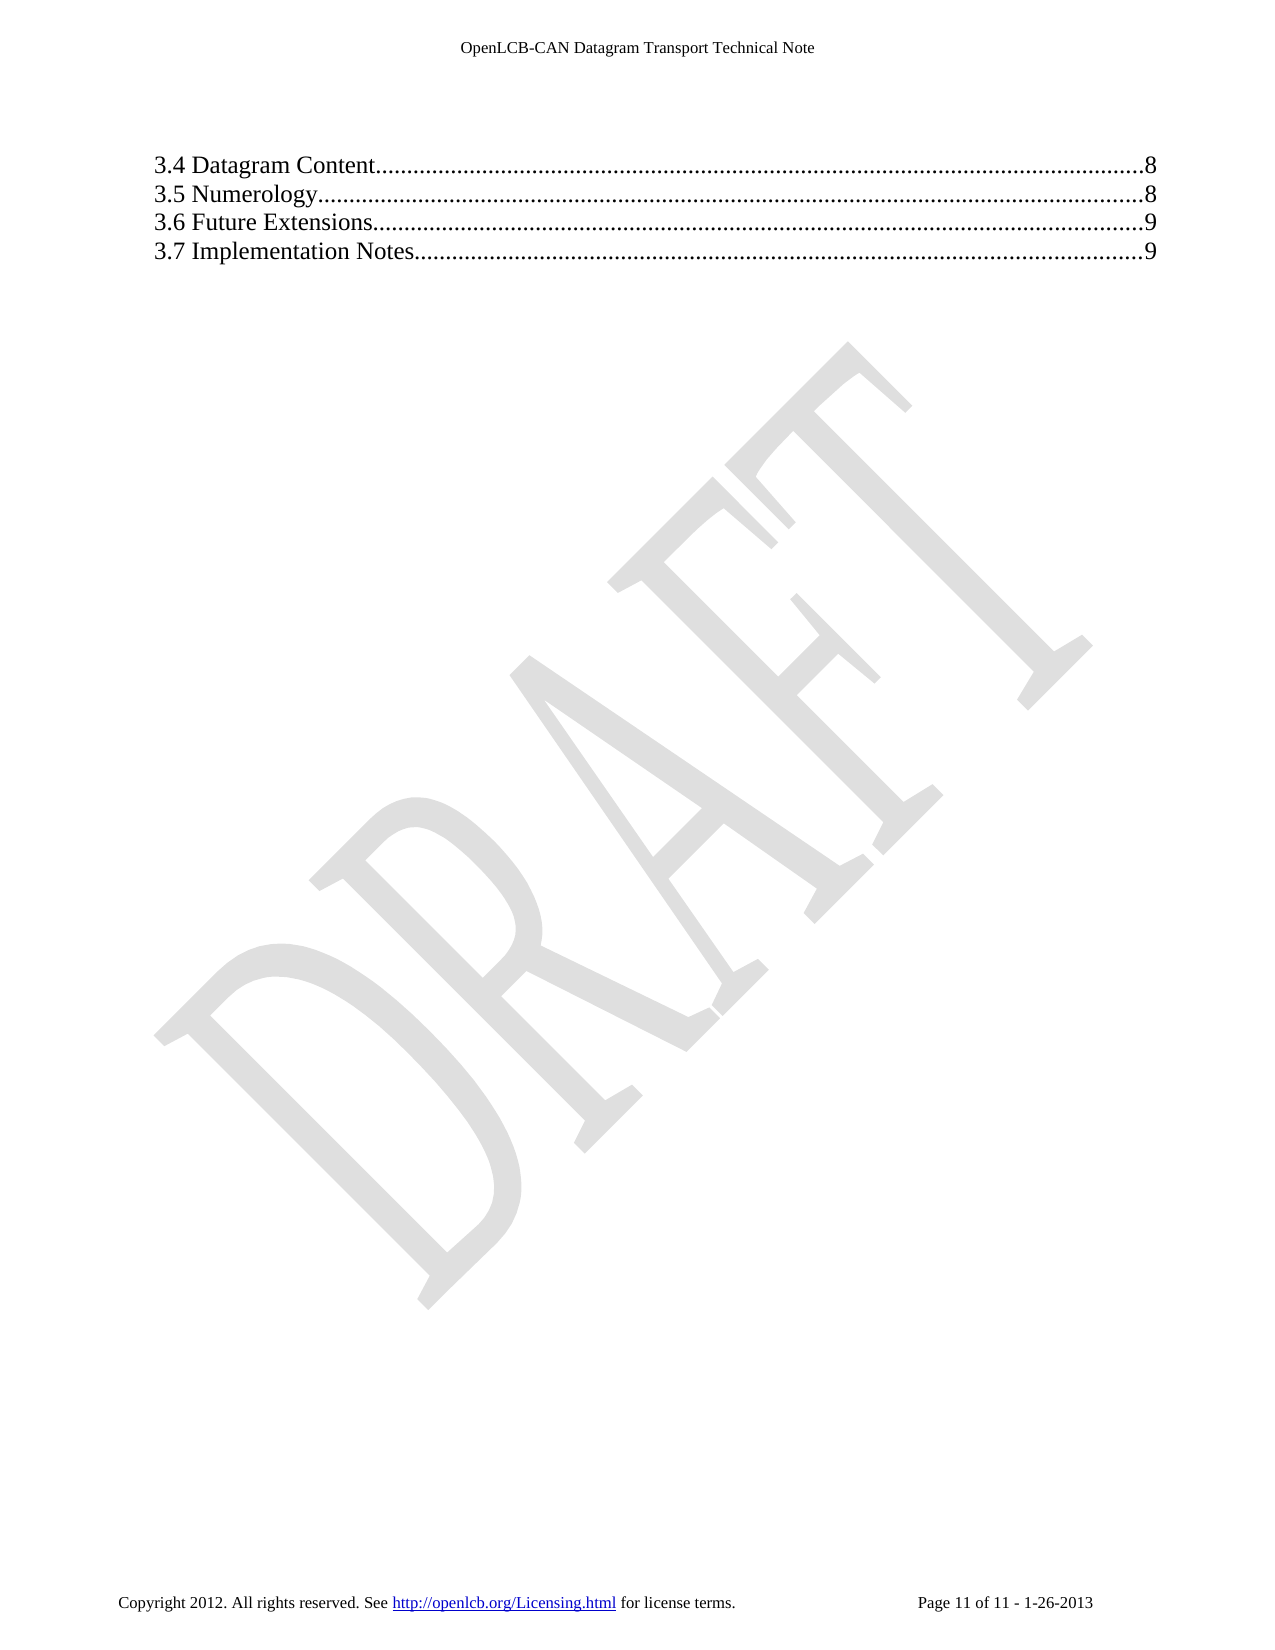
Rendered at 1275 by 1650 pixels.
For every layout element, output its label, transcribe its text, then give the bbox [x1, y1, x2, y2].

text 3.7 Implementation Notes 9 [148, 236, 1157, 265]
text 3.4 Datagram Content 8 [148, 150, 1157, 179]
text 3.6 Future Extensions 9 [148, 207, 1157, 236]
text 3.5 Numerology 8 [148, 179, 1157, 207]
